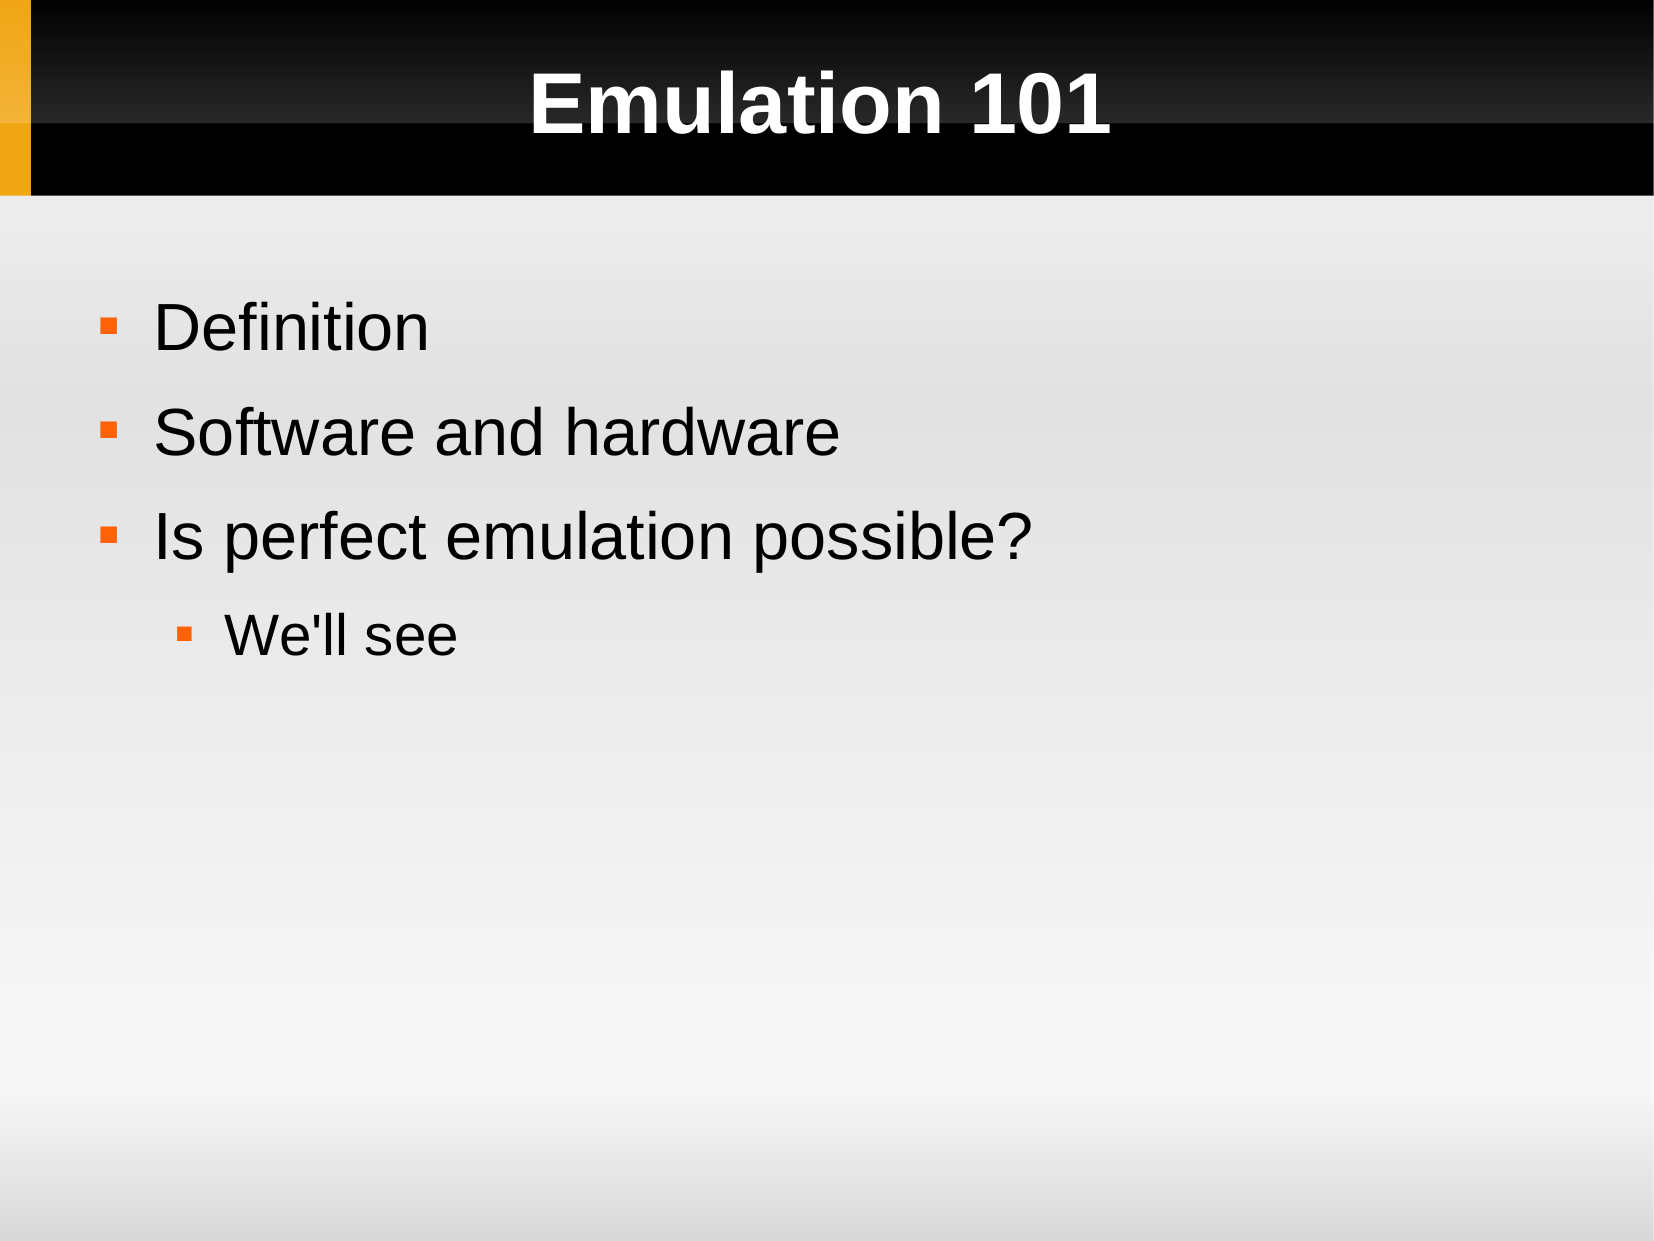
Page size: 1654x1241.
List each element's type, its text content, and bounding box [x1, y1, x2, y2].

picture [0, 0, 1654, 1241]
list Definition Software and hardware Is perfect emulation possible? We'll see [82, 290, 1571, 1094]
title Emulation 101 [76, 0, 1565, 208]
